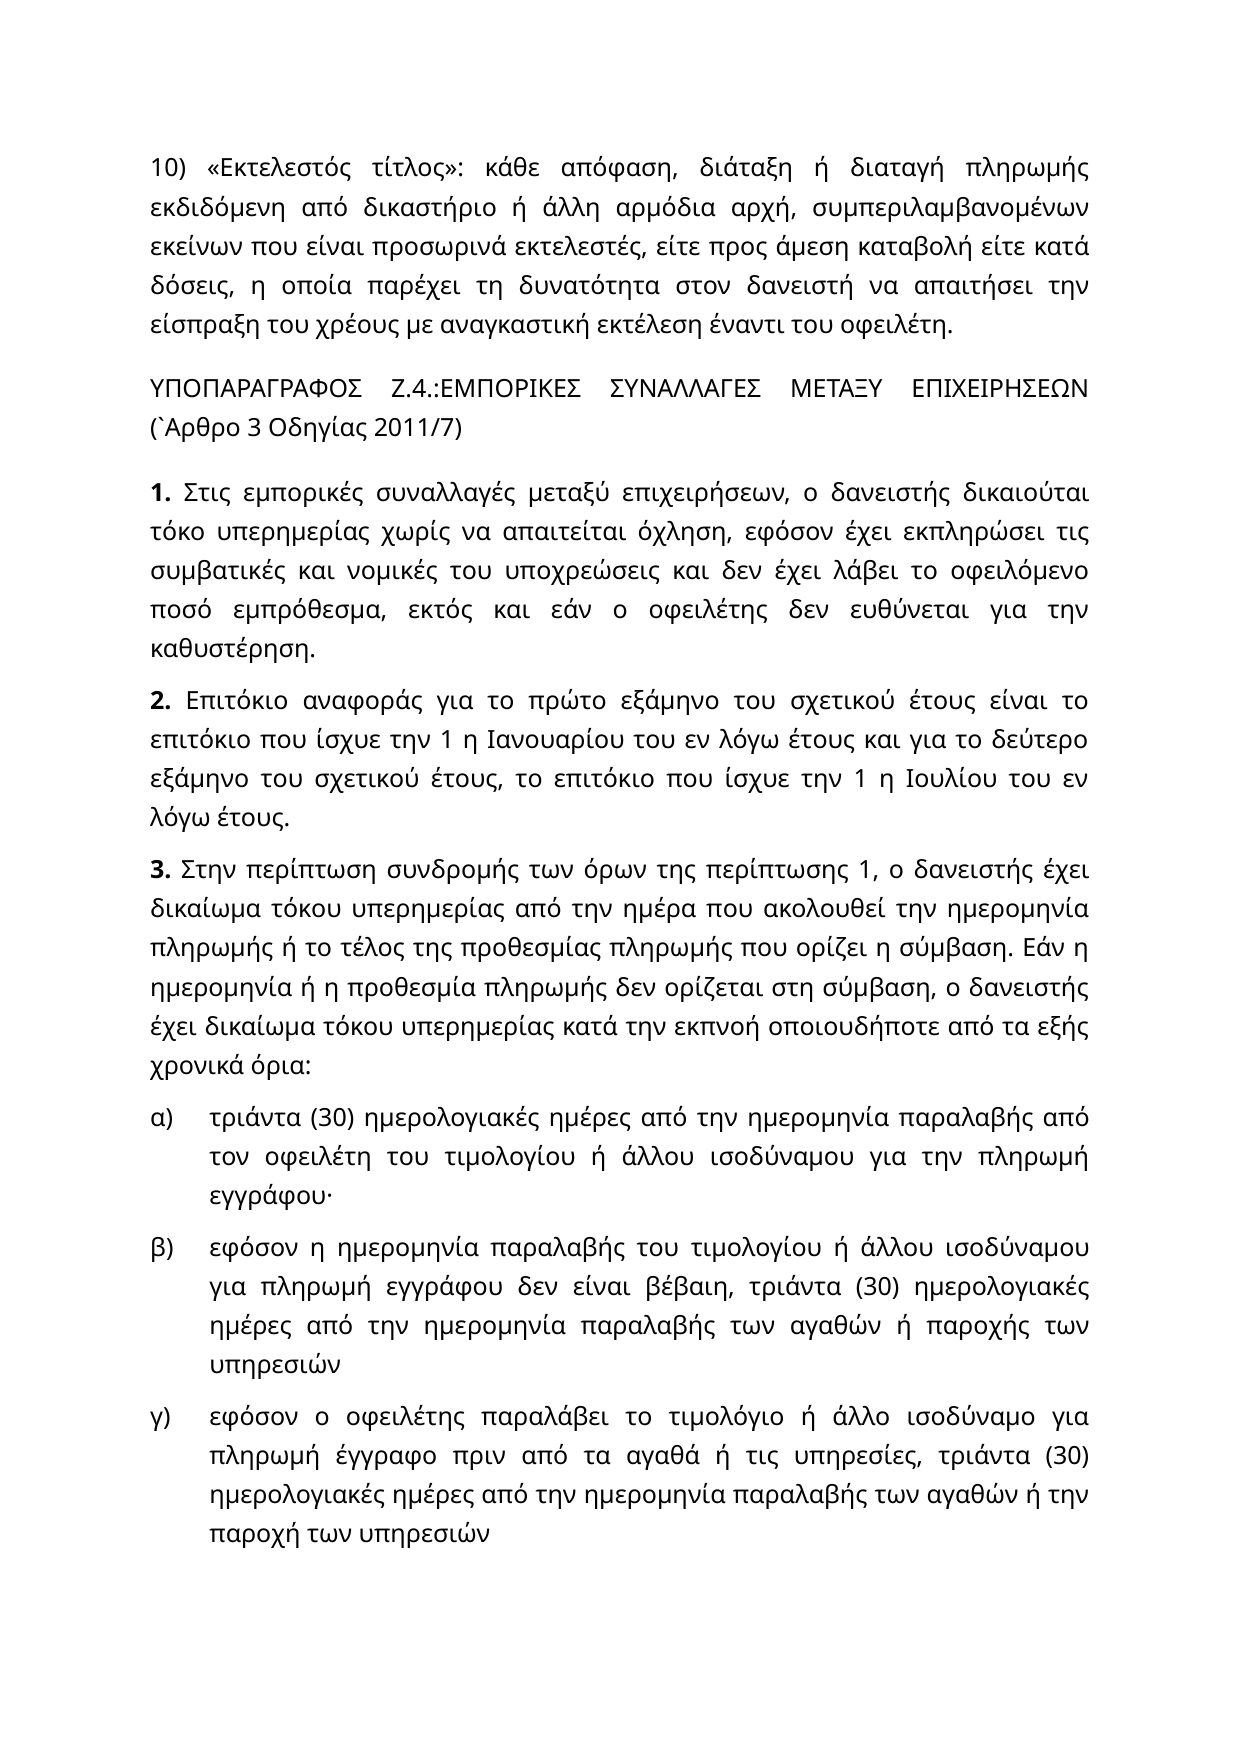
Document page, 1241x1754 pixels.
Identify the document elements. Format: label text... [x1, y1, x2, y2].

text 3. Στην περίπτωση συνδρομής των όρων της περίπτωσης 1, ο δανειστής έχει δικαίωμα τόκου υπερημερίας από την ημέρα που ακολουθεί την ημερομηνία πληρωμής ή το τέλος της προθεσμίας πληρωμής που ορίζει η σύμβαση. Εάν η ημερομηνία ή η προθεσμία πληρωμής δεν ορίζεται στη σύμβαση, ο δανειστής έχει δικαίωμα τόκου υπερημερίας κατά την εκπνοή οποιουδήποτε από τα εξής χρονικά όρια: [150, 852, 1090, 1082]
text ΥΠΟΠΑΡΑΓΡΑΦΟΣ Ζ.4.:ΕΜΠΟΡΙΚΕΣ ΣΥΝΑΛΛΑΓΕΣ ΜΕΤΑΞΥ ΕΠΙΧΕΙΡΗΣΕΩΝ (`Αρθρο 3 Οδηγίας 2011/7) [150, 371, 1090, 444]
list α) τριάντα (30) ημερολογιακές ημέρες από την ημερομηνία παραλαβής από τον οφειλέτη του τιμολογίου ή άλλου ισοδύναμου για την πληρωμή εγγράφου· [150, 1099, 1090, 1212]
text 2. Επιτόκιο αναφοράς για το πρώτο εξάμηνο του σχετικού έτους είναι το επιτόκιο που ίσχυε την 1 η Ιανουαρίου του εν λόγω έτους και για το δεύτερο εξάμηνο του σχετικού έτους, το επιτόκιο που ίσχυε την 1 η Ιουλίου του εν λόγω έτους. [150, 682, 1090, 834]
list β) εφόσον η ημερομηνία παραλαβής του τιμολογίου ή άλλου ισοδύναμου για πληρωμή εγγράφου δεν είναι βέβαιη, τριάντα (30) ημερολογιακές ημέρες από την ημε­ρομηνία παραλαβής των αγαθών ή παροχής των υπηρεσιών [150, 1229, 1090, 1381]
text 10) «Εκτελεστός τίτλος»: κάθε απόφαση, διάταξη ή διαταγή πληρωμής εκδιδόμενη από δικαστήριο ή άλλη αρμόδια αρχή, συμπεριλαμβανομένων εκείνων που είναι προσωρινά εκτελεστές, είτε προς άμεση καταβολή είτε κατά δόσεις, η οποία παρέχει τη δυνατότητα στον δανειστή να απαιτήσει την είσπραξη του χρέους με αναγκαστική εκτέλεση έναντι του οφειλέτη. [150, 150, 1090, 341]
list γ) εφόσον ο οφειλέτης παραλάβει το τιμολόγιο ή άλλο ισοδύναμο για πληρωμή έγγραφο πριν από τα αγαθά ή τις υπηρεσίες, τριάντα (30) ημερολογιακές ημέρες από την ημερομηνία παραλαβής των αγαθών ή την παροχή των υπηρεσιών [150, 1398, 1090, 1550]
text 1. Στις εμπορικές συναλλαγές μεταξύ επιχειρήσεων, ο δανειστής δικαιούται τόκο υπερημερίας χωρίς να απαιτείται όχληση, εφόσον έχει εκπληρώσει τις συμβατικές και νομικές του υποχρεώσεις και δεν έχει λάβει το οφειλόμενο ποσό εμπρόθεσμα, εκτός και εάν ο οφειλέτης δεν ευθύνεται για την καθυστέρηση. [150, 474, 1090, 665]
